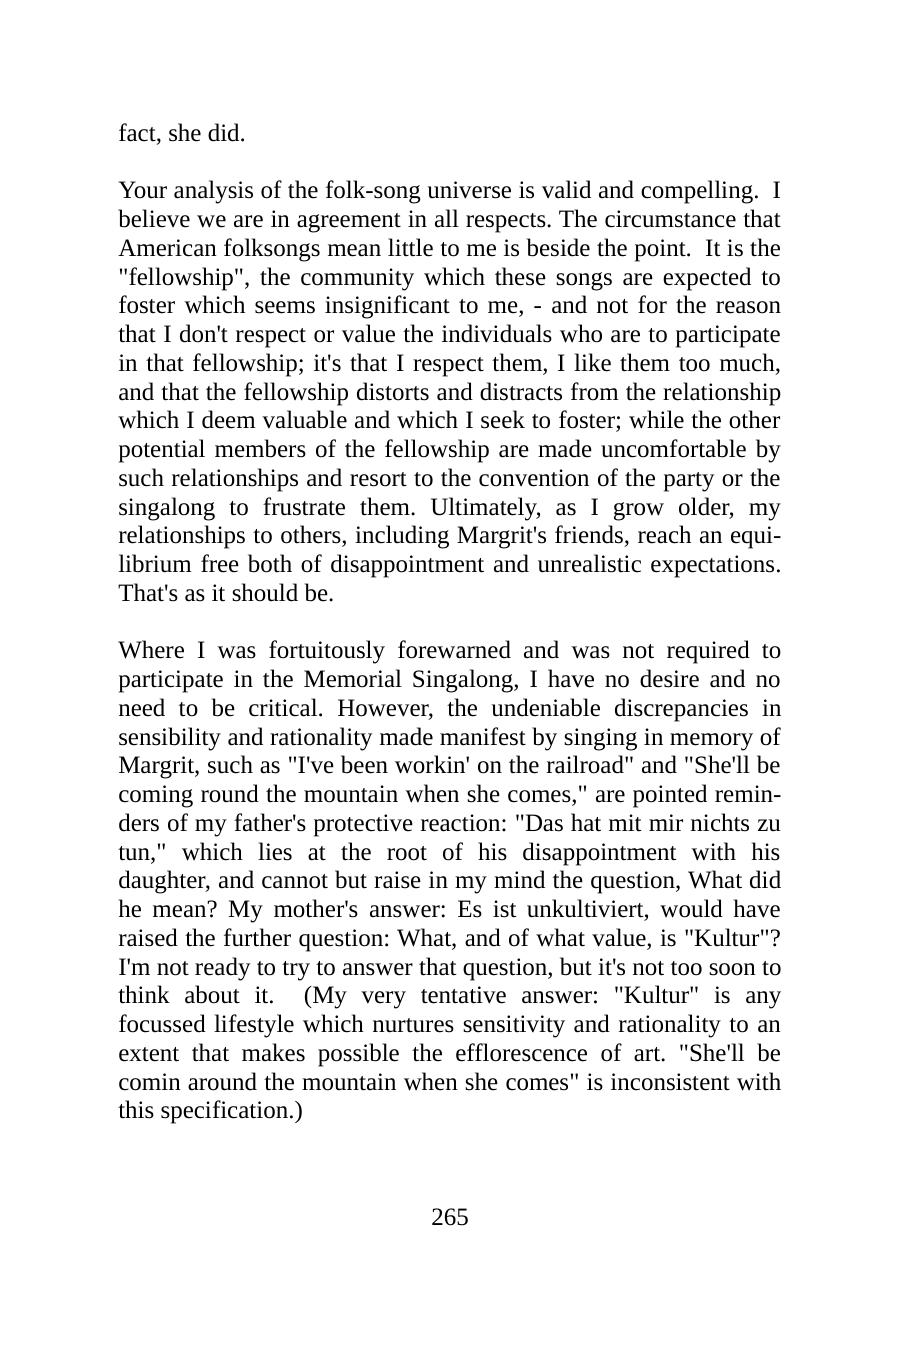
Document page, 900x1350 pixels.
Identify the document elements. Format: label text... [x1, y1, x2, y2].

text fact, she did. [118, 118, 782, 147]
text Your analysis of the folk-song universe is valid and compelling. I believe we are in agreement in all respects. The circumstance that American folksongs mean little to me is beside the point. It is the "fellowship", the community which these songs are expected to foster which seems insignificant to me, - and not for the reason that I don't respect or value the individuals who are to participate in that fellowship; it's that I respect them, I like them too much, and that the fellowship distorts and distracts from the relationship which I deem valuable and which I seek to foster; while the other potential members of the fellowship are made uncomfortable by such relationships and resort to the convention of the party or the singalong to frustrate them. Ultimately, as I grow older, my relationships to others, including Margrit's friends, reach an equi-librium free both of disappointment and unrealistic expectations. That's as it should be. [118, 176, 782, 607]
text Where I was fortuitously forewarned and was not required to participate in the Memorial Singalong, I have no desire and no need to be critical. However, the undeniable discrepancies in sensibility and rationality made manifest by singing in memory of Margrit, such as "I've been workin' on the railroad" and "She'll be coming round the mountain when she comes," are pointed remin-ders of my father's protective reaction: "Das hat mit mir nichts zu tun," which lies at the root of his disappointment with his daughter, and cannot but raise in my mind the question, What did he mean? My mother's answer: Es ist unkultiviert, would have raised the further question: What, and of what value, is "Kultur"? I'm not ready to try to answer that question, but it's not too soon to think about it. (My very tentative answer: "Kultur" is any focussed lifestyle which nurtures sensitivity and rationality to an extent that makes possible the efflorescence of art. "She'll be comin around the mountain when she comes" is inconsistent with this specification.) [118, 636, 782, 1124]
